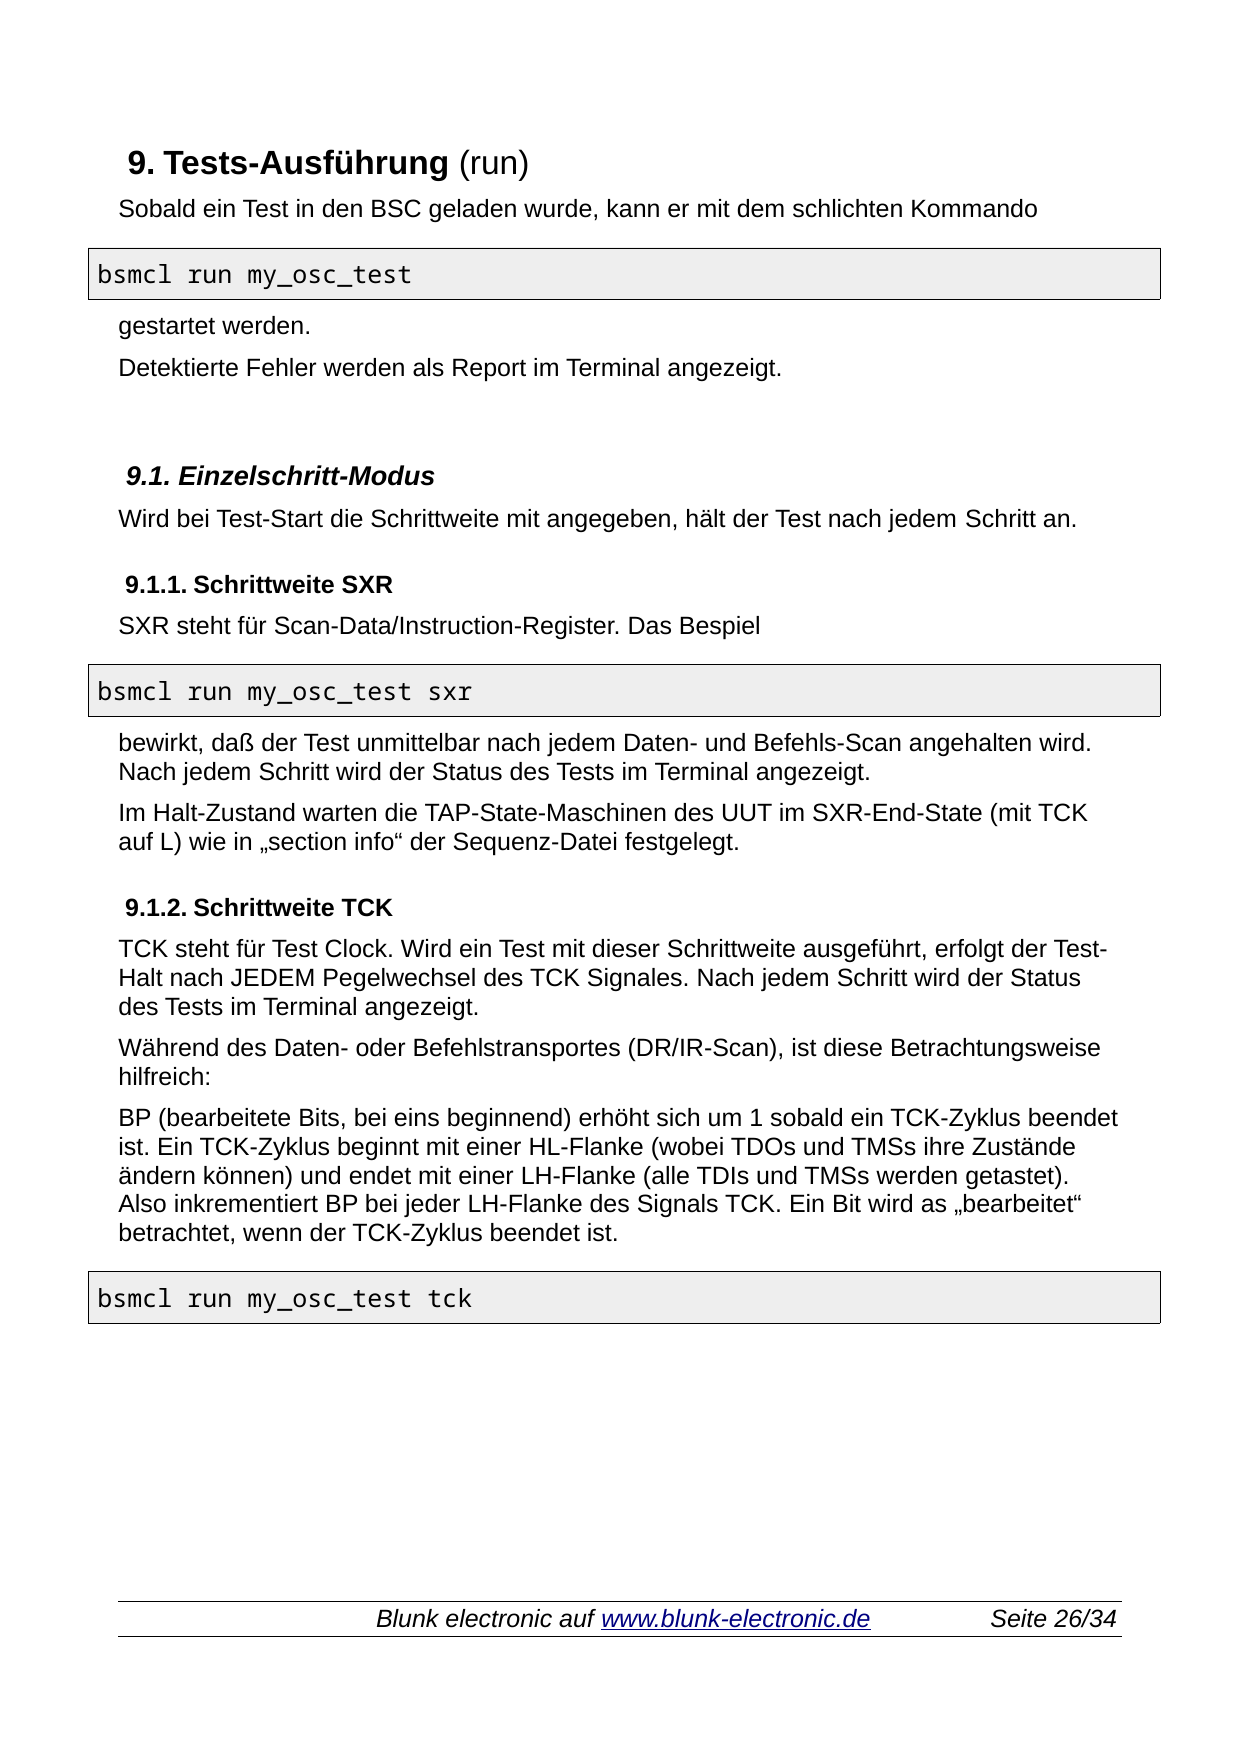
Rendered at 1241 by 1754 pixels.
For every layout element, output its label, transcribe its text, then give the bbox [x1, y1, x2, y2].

text bsmcl run my_osc_test sxr [97, 673, 1151, 707]
text Detektierte Fehler werden als Report im Terminal angezeigt. [118, 352, 1122, 381]
text bewirkt, daß der Test unmittelbar nach jedem Daten- und Befehls-Scan angehalten wird. Nach jedem Schritt wird der Status des Tests im Terminal angezeigt. [118, 717, 1122, 786]
text SXR steht für Scan-Data/Instruction-Register. Das Bespiel [118, 611, 1122, 640]
text bsmcl run my_osc_test tck [97, 1280, 1151, 1314]
subtitle Einzelschritt-Modus [118, 460, 1122, 491]
text Sobald ein Test in den BSC geladen wurde, kann er mit dem schlichten Kommando [118, 194, 1122, 223]
text [118, 236, 1122, 247]
text BP (bearbeitete Bits, bei eins beginnend) erhöht sich um 1 sobald ein TCK-Zyklus beendet ist. Ein TCK-Zyklus beginnt mit einer HL-Flanke (wobei TDOs und TMSs ihre Zustände ändern können) und endet mit einer LH-Flanke (alle TDIs und TMSs werden getastet). Also inkrementiert BP bei jeder LH-Flanke des Signals TCK. Ein Bit wird as „bearbeitet“ betrachtet, wenn der TCK-Zyklus beendet ist. [118, 1103, 1122, 1247]
text [118, 652, 1122, 664]
subtitle Schrittweite TCK [118, 893, 1122, 922]
text TCK steht für Test Clock. Wird ein Test mit dieser Schrittweite ausgeführt, erfolgt der Test-Halt nach JEDEM Pegelwechsel des TCK Signales. Nach jedem Schritt wird der Status des Tests im Terminal angezeigt. [118, 934, 1122, 1021]
text Während des Daten- oder Befehlstransportes (DR/IR-Scan), ist diese Betrachtungsweise hilfreich: [118, 1033, 1122, 1091]
text Im Halt-Zustand warten die TAP-State-Maschinen des UUT im SXR-End-State (mit TCK auf L) wie in „section info“ der Sequenz-Datei festgelegt. [118, 798, 1122, 856]
subtitle Tests-Ausführung (run) [118, 143, 1122, 182]
text bsmcl run my_osc_test [97, 256, 1151, 290]
subtitle Schrittweite SXR [118, 570, 1122, 599]
text Wird bei Test-Start die Schrittweite mit angegeben, hält der Test nach jedem Schritt an. [118, 504, 1122, 532]
text gestartet werden. [118, 300, 1122, 340]
